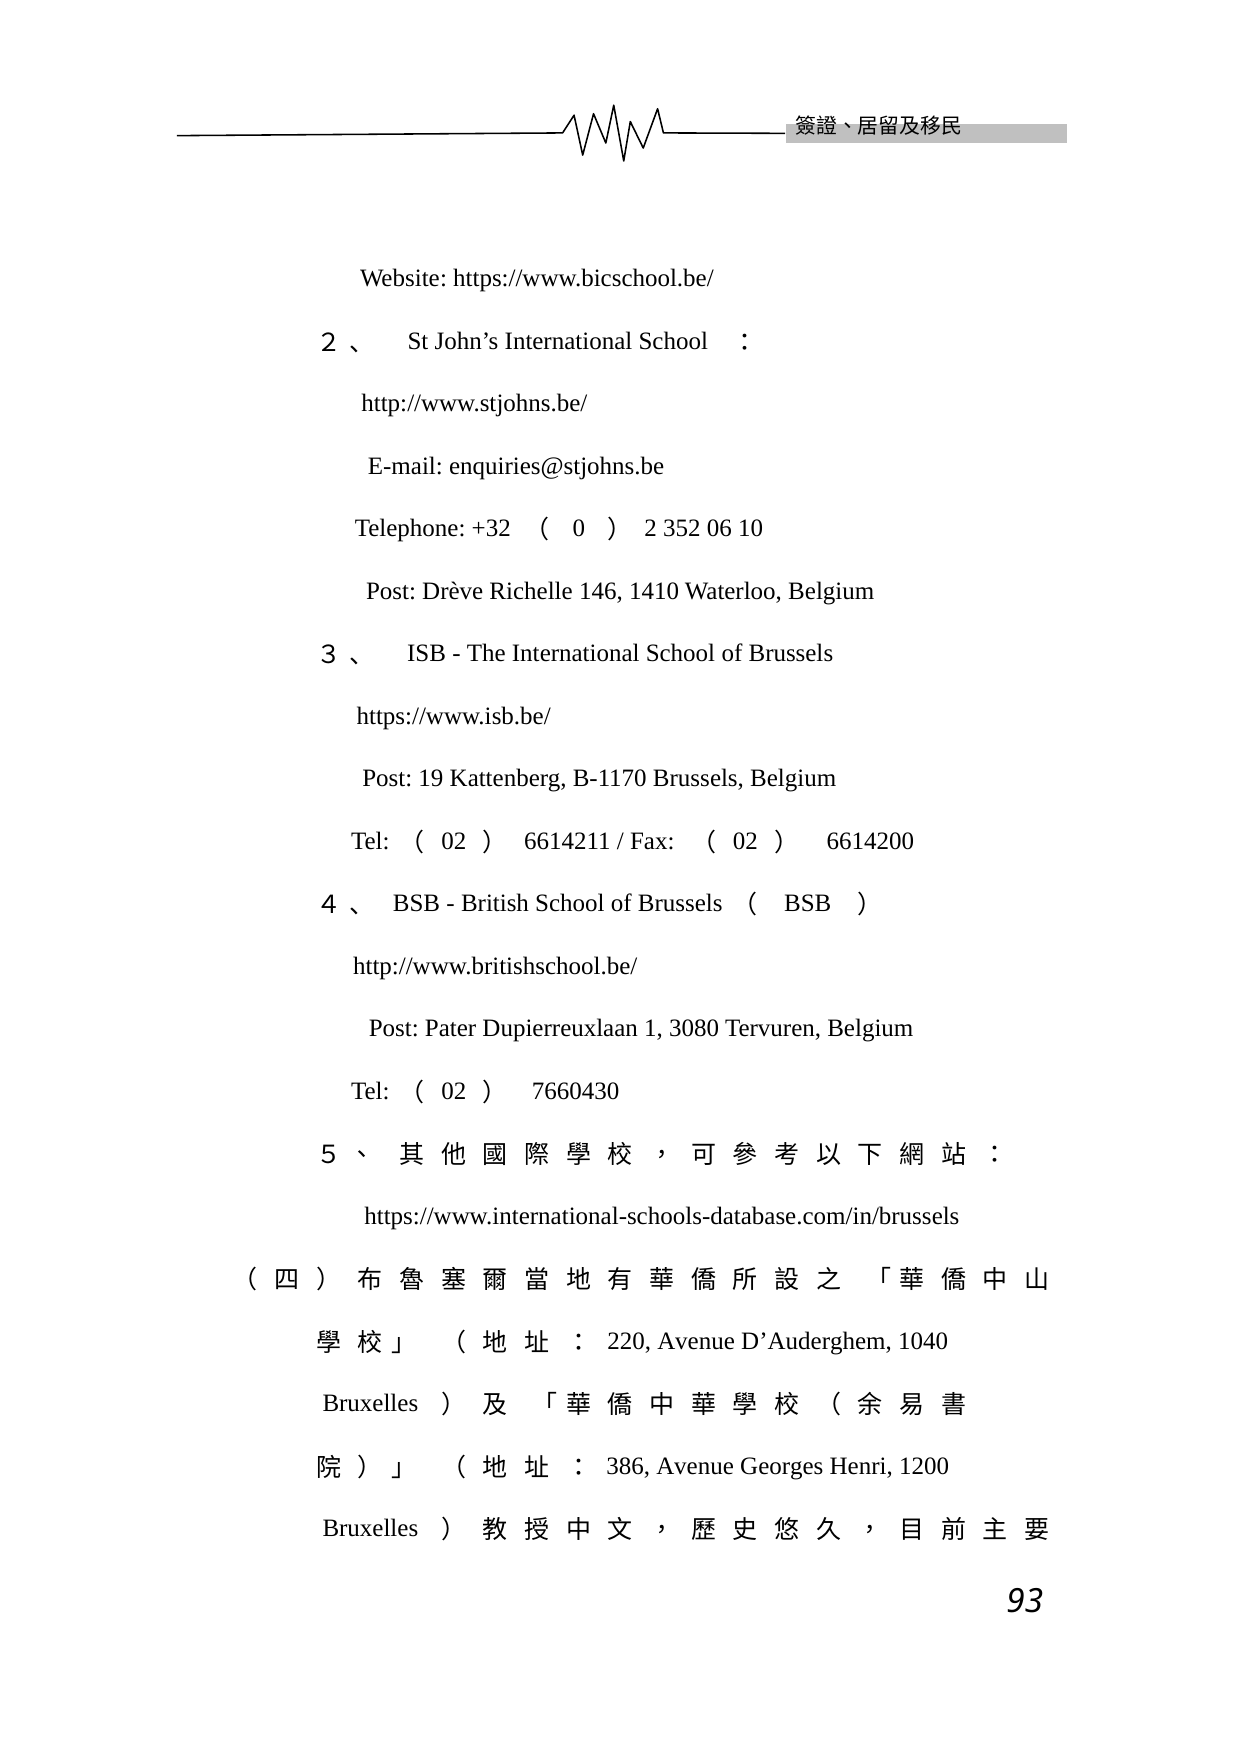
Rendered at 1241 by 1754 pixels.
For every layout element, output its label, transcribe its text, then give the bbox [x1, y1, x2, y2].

text Website: https://www.bicschool.be/ [330, 236, 1058, 299]
text Tel:（02）7660430 [330, 1049, 1058, 1111]
text ３、ISB - The International School of Brussels [281, 611, 1058, 674]
text ２、St John’s International School： [281, 299, 1058, 361]
text Post: 19 Kattenberg, B-1170 Brussels, Belgium [330, 736, 1058, 799]
text Post: Drève Richelle 146, 1410 Waterloo, Belgium [330, 549, 1058, 611]
text Tel:（02）6614211 / Fax:（02）6614200 [330, 799, 1058, 861]
text Post: Pater Dupierreuxlaan 1, 3080 Tervuren, Belgium [330, 986, 1058, 1049]
text （四）布魯塞爾當地有華僑所設之「華僑中山學校」（地址：220, Avenue D’Auderghem, 1040 Bruxelles）及「華僑中華學校（余易書院）」（地址：386, Avenue Georges Henri, 1200 Bruxelles）教授中文，歷史悠久，目前主要 [207, 1236, 1058, 1549]
text http://www.stjohns.be/ [330, 361, 1058, 424]
text https://www.isb.be/ [330, 674, 1058, 736]
text http://www.britishschool.be/ [330, 924, 1058, 986]
text ４、BSB - British School of Brussels（BSB） [281, 861, 1058, 924]
text ５、其他國際學校，可參考以下網站：https://www.international-schools-database.com/in/brussels [281, 1111, 1058, 1236]
text Telephone: +32（0）2 352 06 10 [330, 486, 1058, 549]
text E-mail: enquiries@stjohns.be [330, 424, 1058, 486]
